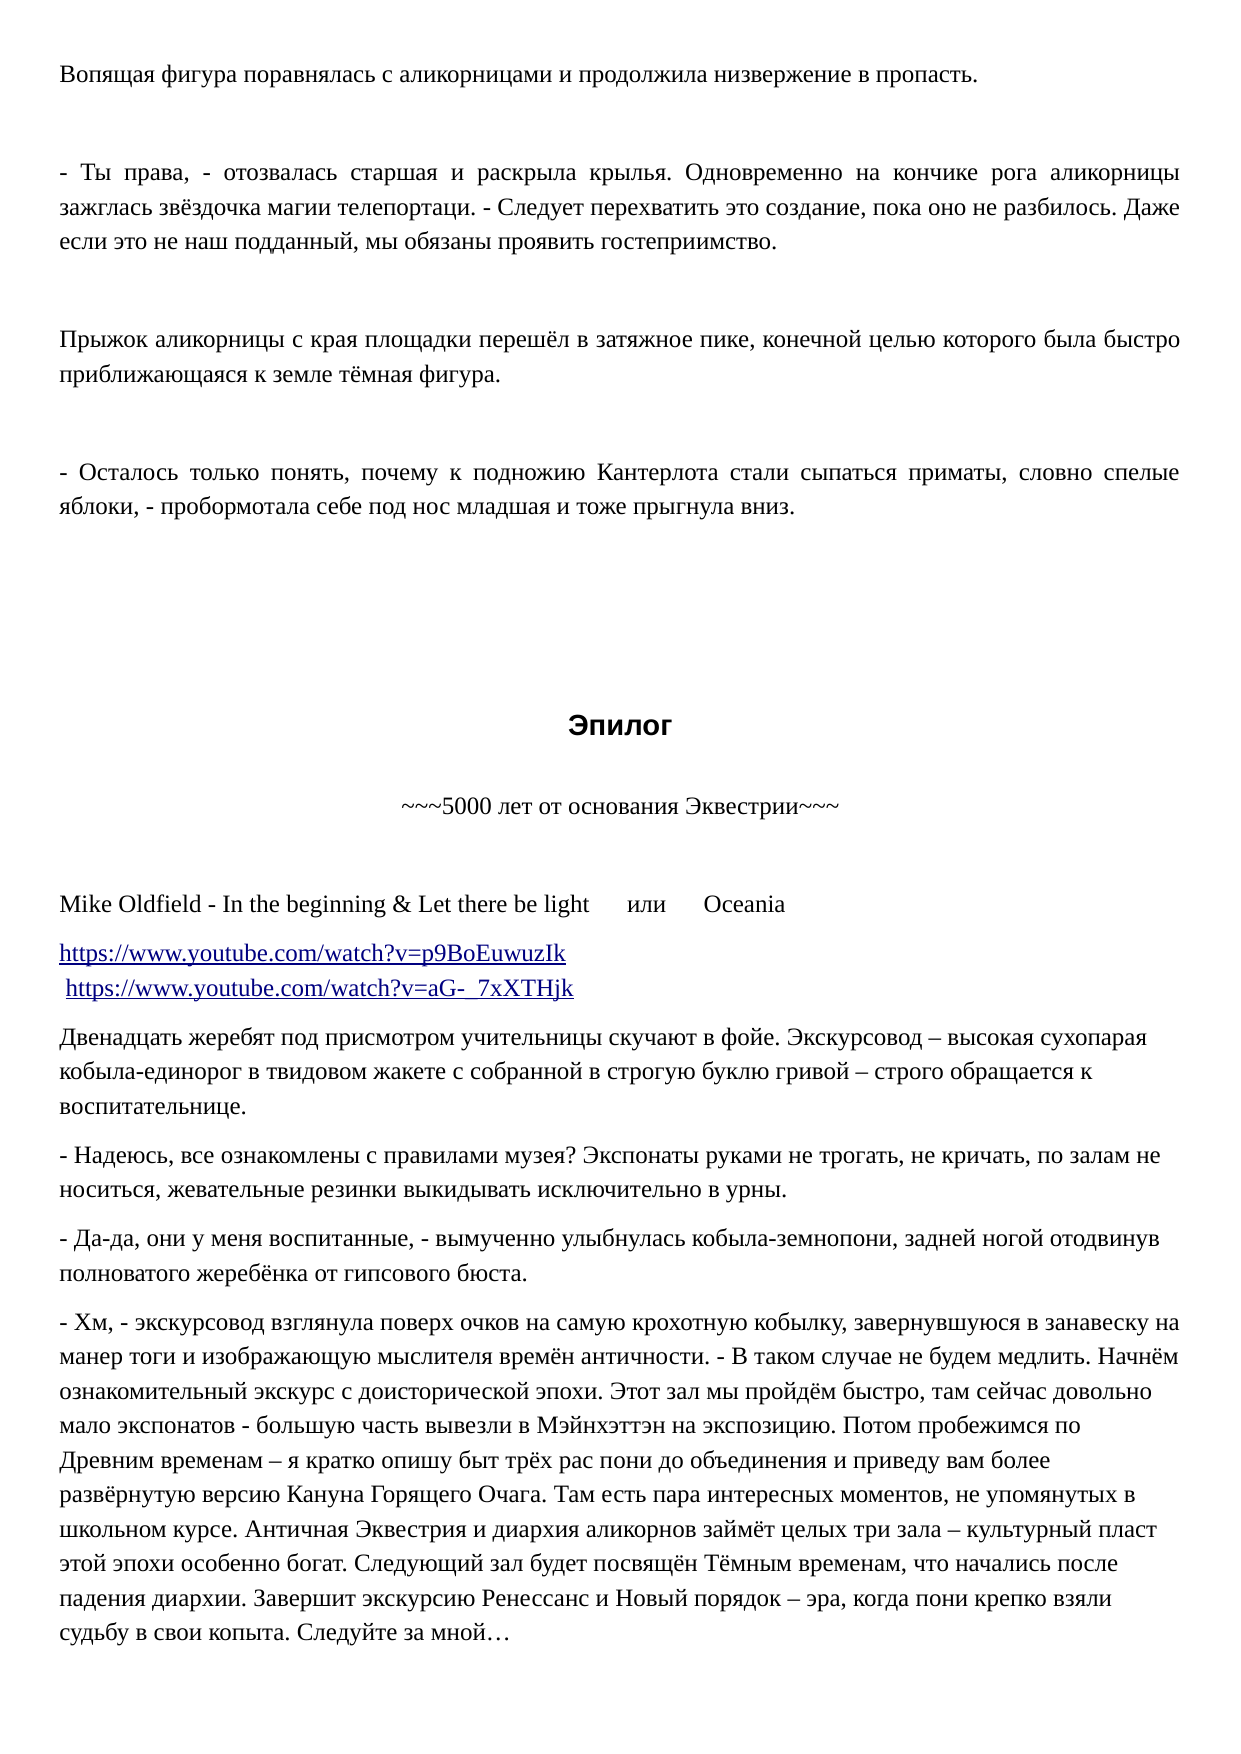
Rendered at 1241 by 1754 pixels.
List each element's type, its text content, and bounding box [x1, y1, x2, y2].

text - Ты права, - отозвалась старшая и раскрыла крылья. Одновременно на кончике рога аликорницы зажглась звёздочка магии телепортаци. - Следует перехватить это создание, пока оно не разбилось. Даже еcли это не наш подданный, мы обязаны проявить гостеприимство. [59, 157, 1181, 255]
text - Да-да, они у меня воспитанные, - вымученно улыбнулась кобыла-земнопони, задней ногой отодвинув полноватого жеребёнка от гипсового бюста. [59, 1223, 1181, 1287]
text Вопящая фигура поравнялась с аликорницами и продолжила низвержение в пропасть. [59, 59, 1181, 88]
text https://www.youtube.com/watch?v=p9BoEuwuzIk https://www.youtube.com/watch?v=aG-_7xXTHjk [59, 938, 1181, 1001]
text - Осталось только понять, почему к подножию Кантерлота стали сыпаться приматы, словно спелые яблоки, - пробормотала себе под нос младшая и тоже прыгнула вниз. [59, 457, 1181, 520]
subtitle Эпилог [59, 708, 1181, 742]
text Двенадцать жеребят под присмотром учительницы скучают в фойе. Экскурсовод – высокая сухопарая кобыла-единорог в твидовом жакете c собранной в строгую буклю гривой – строго обращается к воспитательнице. [59, 1022, 1181, 1119]
text Прыжок аликорницы с края площадки перешёл в затяжное пике, конечной целью которого была быстро приближающаяся к земле тёмная фигура. [59, 324, 1181, 387]
text - Надеюсь, все ознакомлены с правилами музея? Экспонаты руками не трогать, не кричать, по залам не носиться, жевательные резинки выкидывать исключительно в урны. [59, 1140, 1181, 1203]
text ~~~5000 лет от основания Эквестрии~~~ [59, 791, 1181, 820]
text Mike Oldfield - In the beginning & Let there be light или Oceania [59, 889, 1181, 918]
text - Хм, - экскурсовод взглянула поверх очков на самую крохотную кобылку, завернувшуюся в занавеску на манер тоги и изображающую мыслителя времён античности. - В таком случае не будем медлить. Начнём ознакомительный экскурс с доисторической эпохи. Этот зал мы пройдём быстро, там сейчас довольно мало экспонатов - большую часть вывезли в Мэйнхэттэн на экспозицию. Потом пробежимся по Древним временам – я кратко опишу быт трёх рас пони до объединения и приведу вам более развёрнутую версию Кануна Горящего Очага. Там есть пара интересных моментов, не упомянутых в школьном курсе. Античная Эквестрия и диархия аликорнов займёт целых три зала – культурный пласт этой эпохи особенно богат. Следующий зал будет посвящён Тёмным временам, что начались после падения диархии. Завершит экскурсию Ренессанс и Новый порядок – эра, когда пони крепко взяли судьбу в свои копыта. Следуйте за мной… [59, 1307, 1181, 1646]
